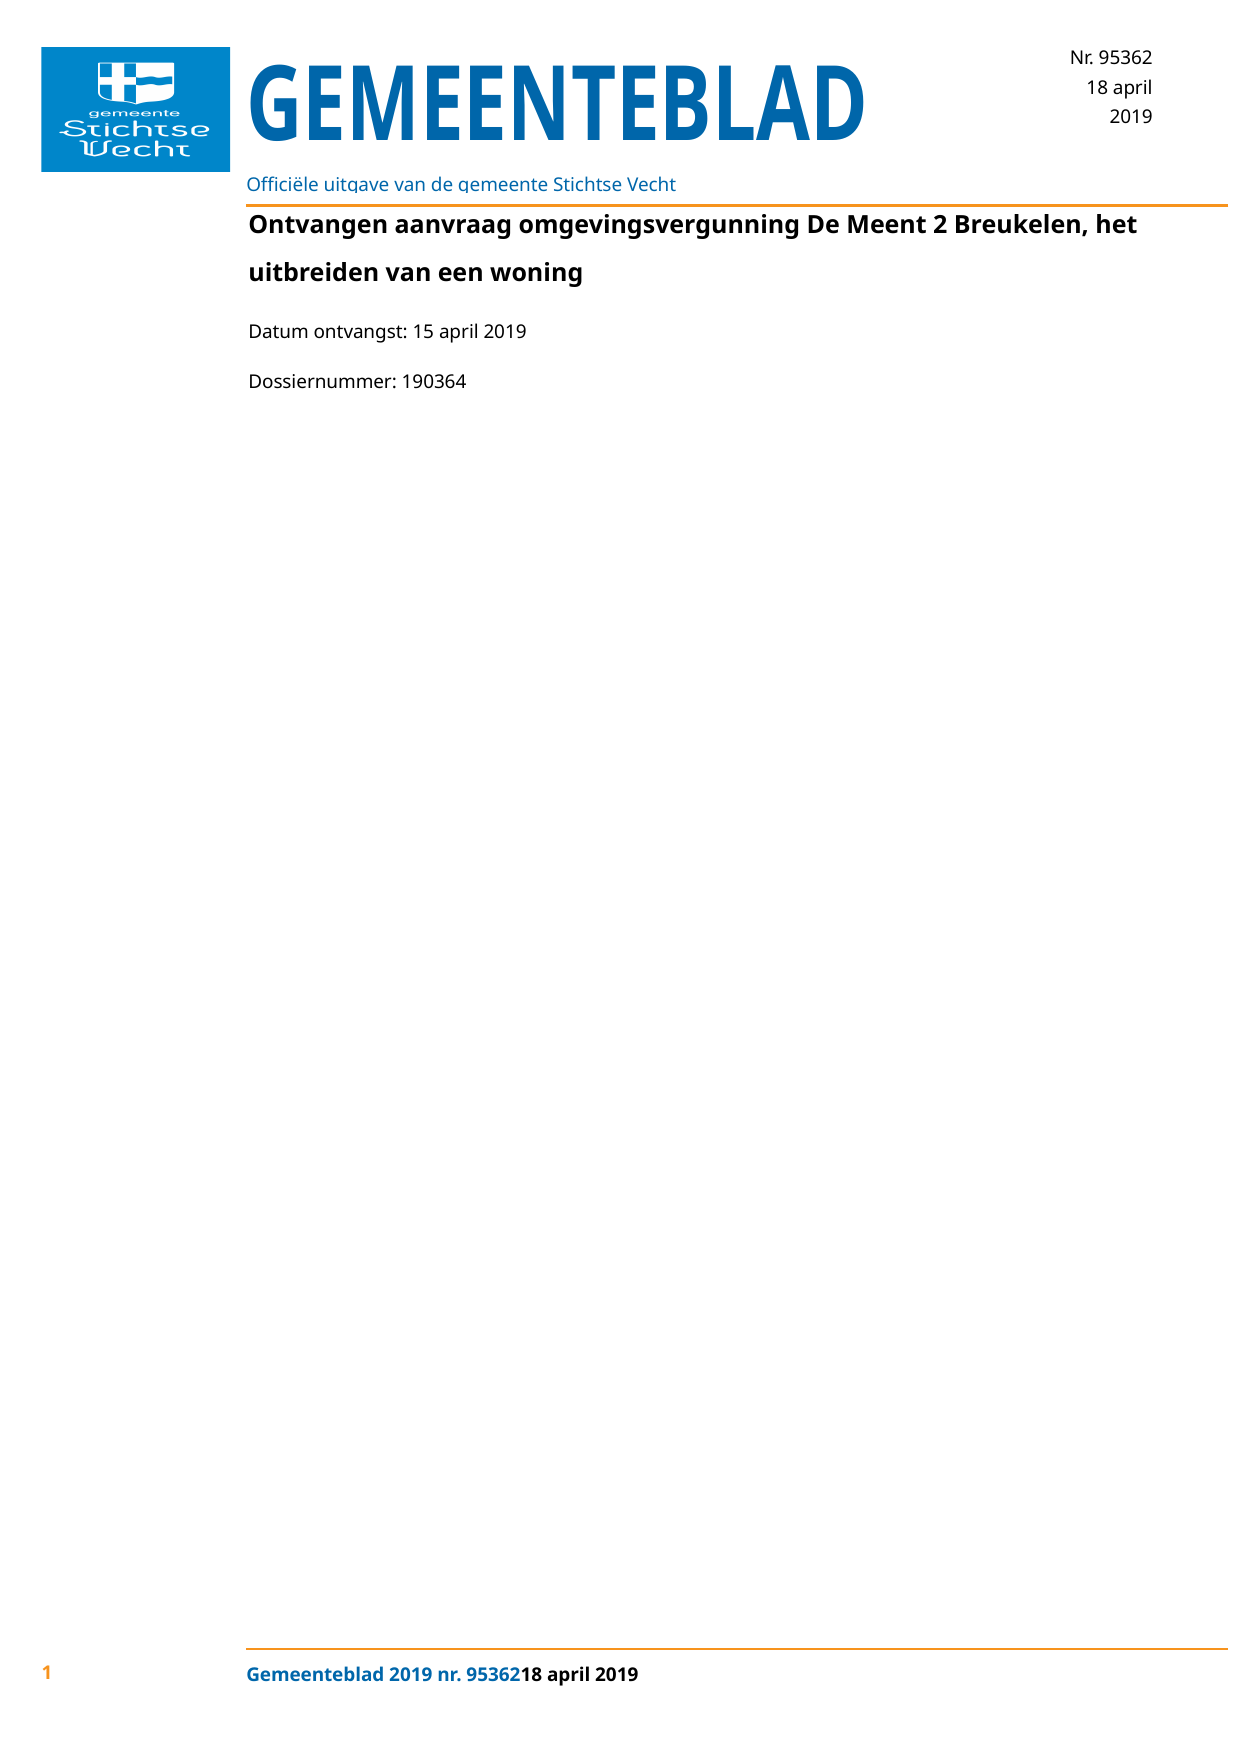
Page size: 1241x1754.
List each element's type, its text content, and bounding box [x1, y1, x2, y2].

picture [99, 63, 135, 101]
text Datum ontvangst: 15 april 2019 [248, 318, 1152, 344]
picture [137, 63, 174, 103]
text Ontvangen aanvraag omgevingsvergunning De Meent 2 Breukelen, het uitbreiden van een woning [248, 207, 1152, 288]
text Dossiernummer: 190364 [248, 368, 1152, 394]
